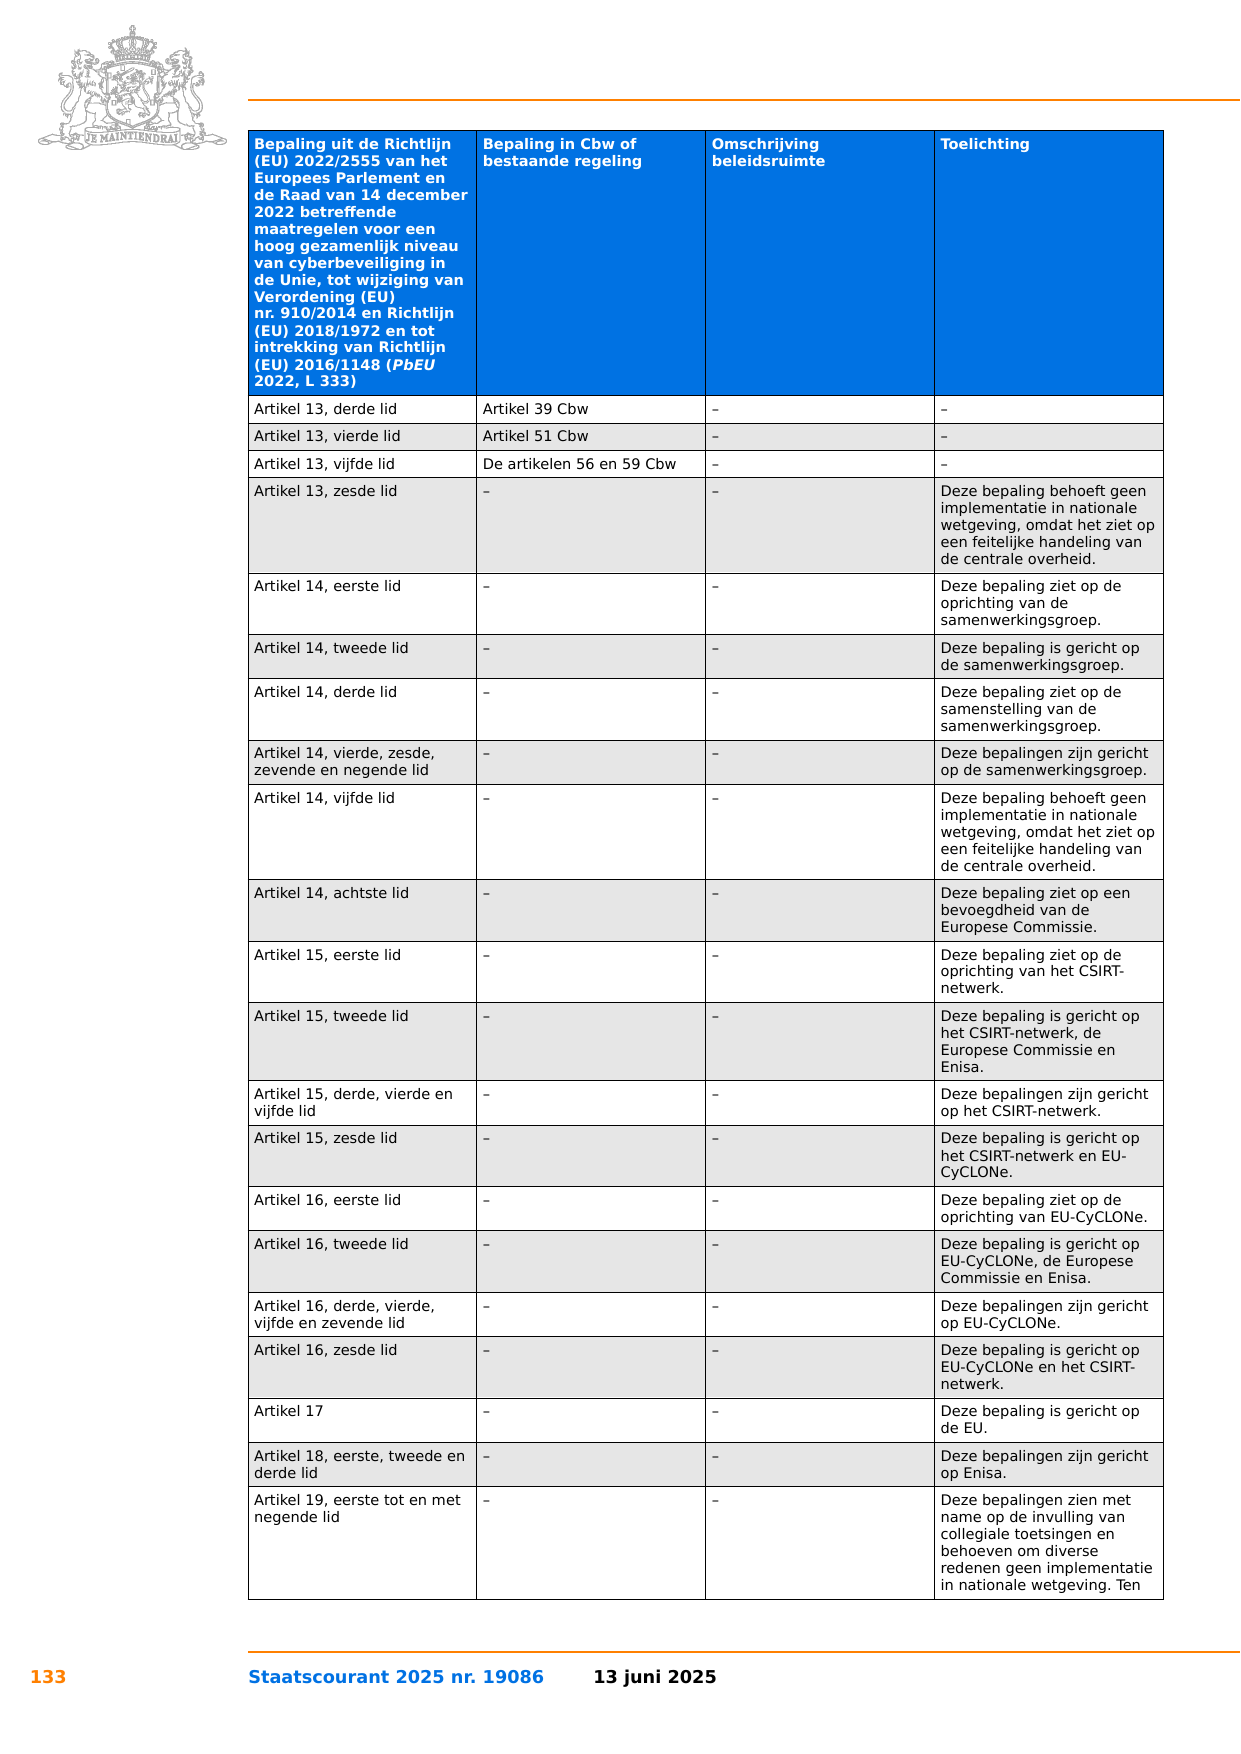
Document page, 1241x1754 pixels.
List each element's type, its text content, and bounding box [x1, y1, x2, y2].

table_cell – [477, 785, 705, 879]
table_cell Artikel 14, derde lid [249, 679, 476, 739]
table_cell – [706, 1126, 934, 1186]
table_cell – [706, 1293, 934, 1336]
table_cell – [706, 574, 934, 634]
table_cell – [477, 1003, 705, 1080]
table_cell – [477, 574, 705, 634]
table_cell Deze bepaling is gericht op EU-CyCLONe, de Europese Commissie en Enisa. [935, 1231, 1163, 1292]
table_cell Artikel 13, vierde lid [249, 424, 476, 450]
table_cell – [706, 424, 934, 450]
table_cell – [477, 1293, 705, 1336]
table_cell – [477, 741, 705, 784]
table_cell Deze bepaling behoeft geen implementatie in nationale wetgeving, omdat het ziet op een feitelijke handeling van de centrale overheid. [935, 478, 1163, 572]
table_cell Deze bepaling is gericht op het CSIRT-netwerk en EU-CyCLONe. [935, 1126, 1163, 1186]
table_cell Artikel 13, zesde lid [249, 478, 476, 572]
table_cell Artikel 15, tweede lid [249, 1003, 476, 1080]
table_cell – [477, 1487, 705, 1598]
table_cell Artikel 14, vijfde lid [249, 785, 476, 879]
table_cell – [477, 1337, 705, 1397]
table_header Omschrijving beleidsruimte [706, 131, 934, 395]
table_cell – [477, 880, 705, 941]
table_cell Deze bepaling ziet op de samenstelling van de samenwerkingsgroep. [935, 679, 1163, 739]
table_cell Artikel 39 Cbw [477, 396, 705, 422]
table_cell – [706, 1399, 934, 1442]
table_cell Artikel 16, eerste lid [249, 1187, 476, 1230]
table_cell Artikel 15, eerste lid [249, 942, 476, 1002]
table_header Bepaling uit de Richtlijn (EU) 2022/2555 van het Europees Parlement en de Raad van 14 december 2022 betreffende maatregelen voor een hoog gezamenlijk niveau van cyberbeveiliging in de Unie, tot wijziging van Verordening (EU) nr. 910/2014 en Richtlijn (EU) 2018/1972 en tot intrekking van Richtlijn (EU) 2016/1148 (PbEU 2022, L 333) [249, 131, 476, 395]
table_cell Artikel 16, tweede lid [249, 1231, 476, 1292]
table_cell – [706, 679, 934, 739]
table_cell Deze bepaling ziet op de oprichting van EU-CyCLONe. [935, 1187, 1163, 1230]
table_header Toelichting [935, 131, 1163, 395]
table_cell Artikel 16, derde, vierde, vijfde en zevende lid [249, 1293, 476, 1336]
table_cell – [477, 1126, 705, 1186]
table_cell – [706, 1081, 934, 1125]
table_cell – [706, 785, 934, 879]
table_cell Artikel 18, eerste, tweede en derde lid [249, 1443, 476, 1486]
table_cell – [935, 396, 1163, 422]
table_cell – [706, 1003, 934, 1080]
table_cell Deze bepaling ziet op een bevoegdheid van de Europese Commissie. [935, 880, 1163, 941]
table_cell – [477, 1443, 705, 1486]
table_cell Artikel 13, vijfde lid [249, 451, 476, 477]
table_cell – [706, 635, 934, 678]
table_cell Artikel 14, tweede lid [249, 635, 476, 678]
table_cell Deze bepalingen zijn gericht op het CSIRT-netwerk. [935, 1081, 1163, 1125]
table_cell – [477, 1399, 705, 1442]
table_cell Deze bepalingen zien met name op de invulling van collegiale toetsingen en behoeven om diverse redenen geen implementatie in nationale wetgeving. Ten [935, 1487, 1163, 1598]
table_cell Deze bepalingen zijn gericht op EU-CyCLONe. [935, 1293, 1163, 1336]
table_cell – [706, 451, 934, 477]
table_cell Deze bepaling is gericht op de samenwerkingsgroep. [935, 635, 1163, 678]
table_cell Artikel 15, derde, vierde en vijfde lid [249, 1081, 476, 1125]
table_cell – [477, 478, 705, 572]
table_cell – [477, 1231, 705, 1292]
table_cell Artikel 17 [249, 1399, 476, 1442]
table_cell Artikel 14, vierde, zesde, zevende en negende lid [249, 741, 476, 784]
table_cell – [706, 396, 934, 422]
picture [38, 25, 227, 150]
table_cell Artikel 19, eerste tot en met negende lid [249, 1487, 476, 1598]
table_cell – [706, 942, 934, 1002]
table_cell – [477, 635, 705, 678]
table_cell – [706, 1337, 934, 1397]
table_cell – [477, 942, 705, 1002]
table_cell – [477, 679, 705, 739]
table_cell De artikelen 56 en 59 Cbw [477, 451, 705, 477]
table_cell – [706, 1231, 934, 1292]
table_cell Artikel 16, zesde lid [249, 1337, 476, 1397]
table_cell – [706, 1443, 934, 1486]
table_cell Deze bepaling ziet op de oprichting van het CSIRT-netwerk. [935, 942, 1163, 1002]
table_cell – [706, 880, 934, 941]
table_cell – [706, 1487, 934, 1598]
table_cell Artikel 14, eerste lid [249, 574, 476, 634]
table_cell Deze bepaling is gericht op de EU. [935, 1399, 1163, 1442]
table_cell Deze bepaling behoeft geen implementatie in nationale wetgeving, omdat het ziet op een feitelijke handeling van de centrale overheid. [935, 785, 1163, 879]
table_cell Deze bepaling ziet op de oprichting van de samenwerkingsgroep. [935, 574, 1163, 634]
table_cell Artikel 15, zesde lid [249, 1126, 476, 1186]
table_cell – [706, 478, 934, 572]
table_cell Deze bepalingen zijn gericht op Enisa. [935, 1443, 1163, 1486]
table_cell – [935, 451, 1163, 477]
table_cell Deze bepaling is gericht op EU-CyCLONe en het CSIRT-netwerk. [935, 1337, 1163, 1397]
table_cell Deze bepalingen zijn gericht op de samenwerkingsgroep. [935, 741, 1163, 784]
table_cell Artikel 13, derde lid [249, 396, 476, 422]
table_cell – [935, 424, 1163, 450]
table_cell – [477, 1187, 705, 1230]
table_cell Artikel 51 Cbw [477, 424, 705, 450]
table_header Bepaling in Cbw of bestaande regeling [477, 131, 705, 395]
table_cell Deze bepaling is gericht op het CSIRT-netwerk, de Europese Commissie en Enisa. [935, 1003, 1163, 1080]
table_cell – [477, 1081, 705, 1125]
table_cell Artikel 14, achtste lid [249, 880, 476, 941]
table_cell – [706, 741, 934, 784]
table_cell – [706, 1187, 934, 1230]
